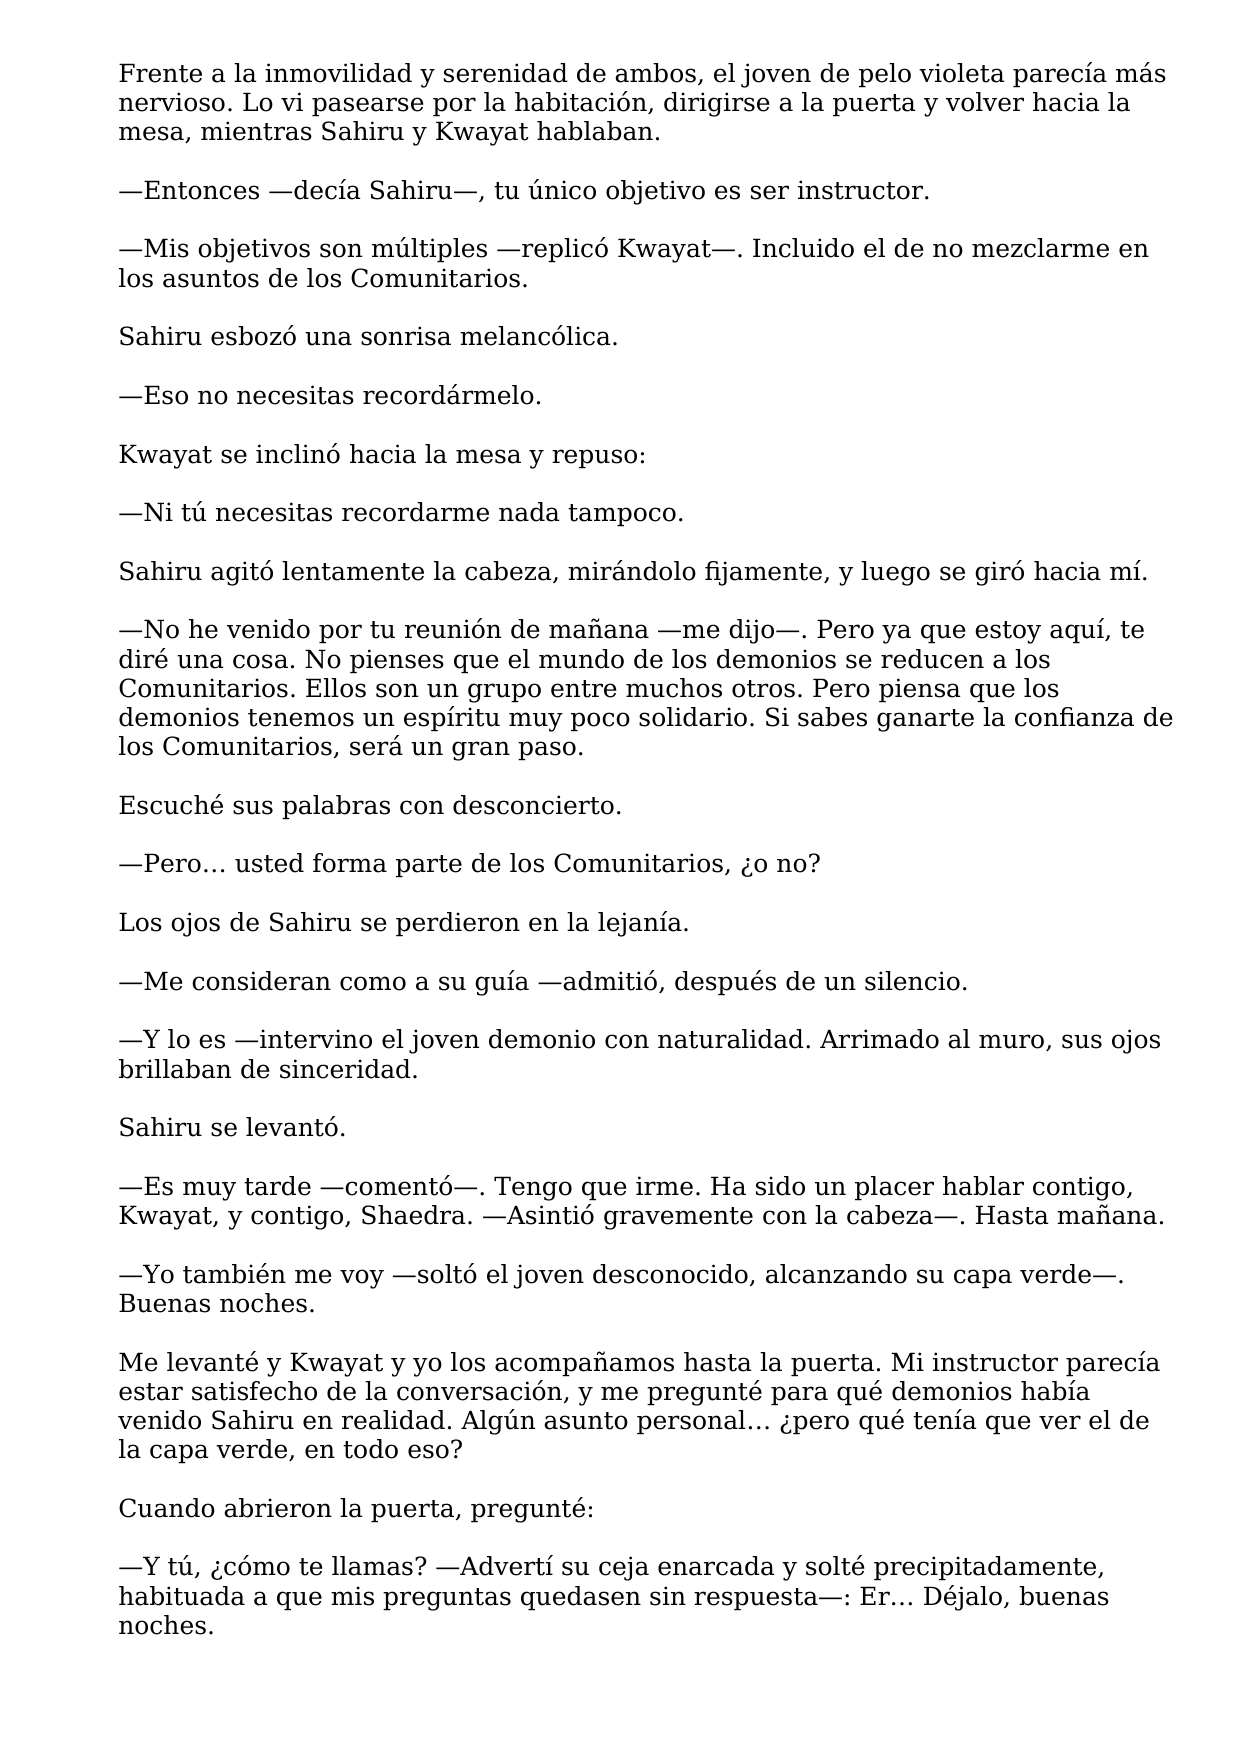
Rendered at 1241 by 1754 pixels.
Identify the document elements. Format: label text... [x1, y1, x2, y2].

text Los ojos de Sahiru se perdieron en la lejanía. [118, 908, 1181, 937]
text —Y tú, ¿cómo te llamas? —Advertí su ceja enarcada y solté precipitadamente, habituada a que mis preguntas quedasen sin respuesta—: Er… Déjalo, buenas noches. [118, 1552, 1181, 1640]
text Sahiru se levantó. [118, 1113, 1181, 1143]
text —Entonces —decía Sahiru—, tu único objetivo es ser instructor. [118, 176, 1181, 205]
text —Me consideran como a su guía —admitió, después de un silencio. [118, 967, 1181, 996]
text —No he venido por tu reunión de mañana —me dijo—. Pero ya que estoy aquí, te diré una cosa. No pienses que el mundo de los demonios se reducen a los Comunitarios. Ellos son un grupo entre muchos otros. Pero piensa que los demonios tenemos un espíritu muy poco solidario. Si sabes ganarte la confianza de los Comunitarios, será un gran paso. [118, 616, 1181, 762]
text Cuando abrieron la puerta, pregunté: [118, 1494, 1181, 1523]
text —Pero… usted forma parte de los Comunitarios, ¿o no? [118, 850, 1181, 879]
text —Yo también me voy —soltó el joven desconocido, alcanzando su capa verde—. Buenas noches. [118, 1260, 1181, 1318]
text Kwayat se inclinó hacia la mesa y repuso: [118, 440, 1181, 469]
text —Mis objetivos son múltiples —replicó Kwayat—. Incluido el de no mezclarme en los asuntos de los Comunitarios. [118, 235, 1181, 293]
text —Es muy tarde —comentó—. Tengo que irme. Ha sido un placer hablar contigo, Kwayat, y contigo, Shaedra. —Asintió gravemente con la cabeza—. Hasta mañana. [118, 1172, 1181, 1230]
text —Ni tú necesitas recordarme nada tampoco. [118, 498, 1181, 528]
text Sahiru esbozó una sonrisa melancólica. [118, 322, 1181, 352]
text Sahiru agitó lentamente la cabeza, mirándolo fijamente, y luego se giró hacia mí. [118, 557, 1181, 586]
text Escuché sus palabras con desconcierto. [118, 791, 1181, 820]
text —Eso no necesitas recordármelo. [118, 381, 1181, 410]
text —Y lo es —intervino el joven demonio con naturalidad. Arrimado al muro, sus ojos brillaban de sinceridad. [118, 1026, 1181, 1084]
text Frente a la inmovilidad y serenidad de ambos, el joven de pelo violeta parecía más nervioso. Lo vi pasearse por la habitación, dirigirse a la puerta y volver hacia la mesa, mientras Sahiru y Kwayat hablaban. [118, 59, 1181, 147]
text Me levanté y Kwayat y yo los acompañamos hasta la puerta. Mi instructor parecía estar satisfecho de la conversación, y me pregunté para qué demonios había venido Sahiru en realidad. Algún asunto personal… ¿pero qué tenía que ver el de la capa verde, en todo eso? [118, 1348, 1181, 1464]
